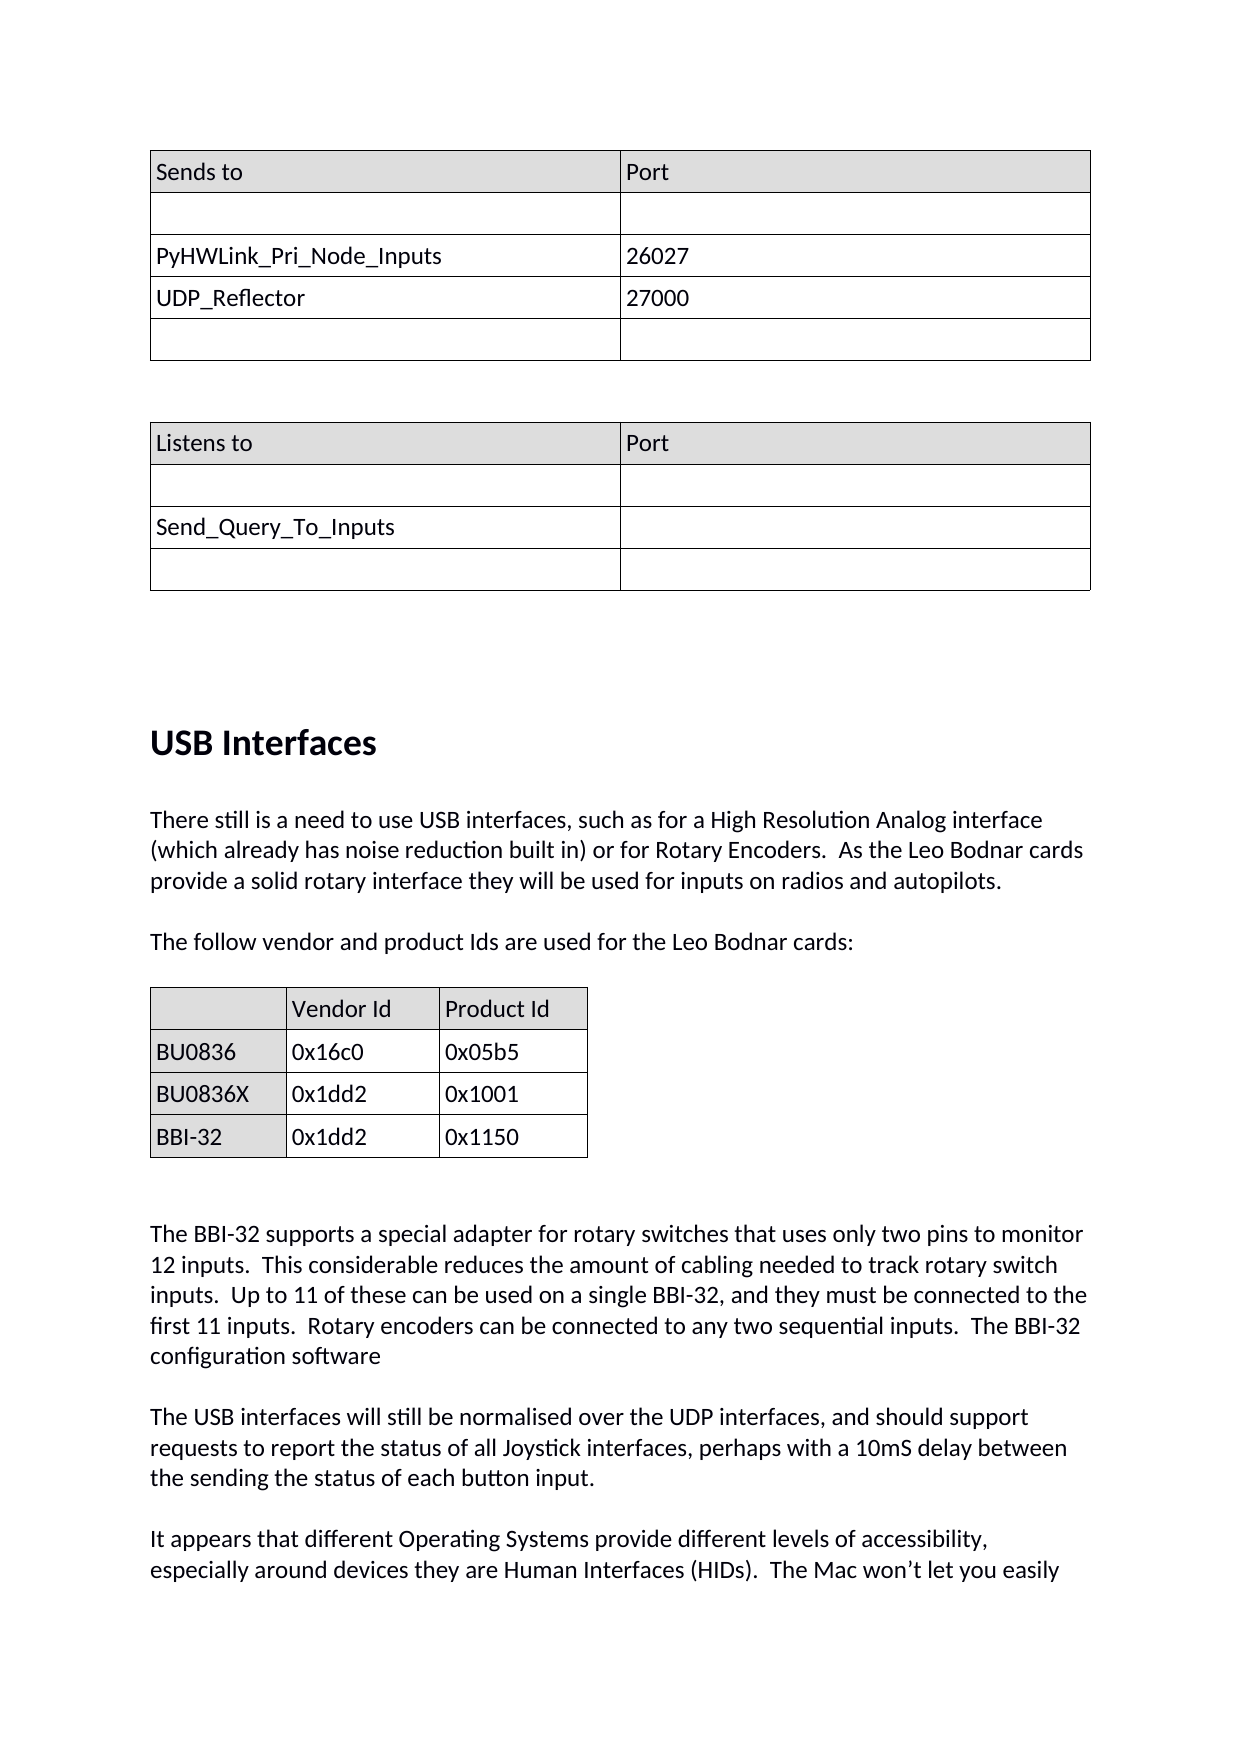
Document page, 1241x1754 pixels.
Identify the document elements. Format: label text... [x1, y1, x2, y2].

table_header Sends to [151, 151, 620, 192]
table_cell 0x05b5 [440, 1030, 587, 1072]
table_cell 0x1150 [440, 1115, 587, 1157]
table_cell [621, 507, 1090, 548]
subtitle USB Interfaces [150, 719, 1090, 765]
text It appears that different Operating Systems provide different levels of accessibility, especially around devices they are Human Interfaces (HIDs). The Mac won’t let you easily [150, 1524, 1090, 1585]
table_cell Send_Query_To_Inputs [151, 507, 620, 548]
table_cell 0x1001 [440, 1073, 587, 1114]
table_header Listens to [151, 423, 620, 464]
table_cell 0x1dd2 [287, 1073, 439, 1114]
table_cell [621, 319, 1090, 360]
text The BBI-32 supports a special adapter for rotary switches that uses only two pins to monitor 12 inputs. This considerable reduces the amount of cabling needed to track rotary switch inputs. Up to 11 of these can be used on a single BBI-32, and they must be connected to the first 11 inputs. Rotary encoders can be connected to any two sequential inputs. The BBI-32 configuration software [150, 1218, 1090, 1371]
table_header Port [621, 151, 1090, 192]
table_cell 27000 [621, 277, 1090, 318]
text There still is a need to use USB interfaces, such as for a High Resolution Analog interface (which already has noise reduction built in) or for Rotary Encoders. As the Leo Bodnar cards provide a solid rotary interface they will be used for inputs on radios and autopilots. [150, 804, 1090, 895]
table_cell [151, 549, 620, 590]
table_cell [621, 549, 1090, 590]
table_cell [621, 193, 1090, 234]
table_cell BBI-32 [151, 1115, 286, 1157]
text The follow vendor and product Ids are used for the Leo Bodnar cards: [150, 926, 1090, 956]
table_header [151, 988, 286, 1029]
table_cell PyHWLink_Pri_Node_Inputs [151, 235, 620, 276]
table_cell [151, 193, 620, 234]
table_cell UDP_Reflector [151, 277, 620, 318]
text The USB interfaces will still be normalised over the UDP interfaces, and should support requests to report the status of all Joystick interfaces, perhaps with a 10mS delay between the sending the status of each button input. [150, 1402, 1090, 1493]
table_header Product Id [440, 988, 587, 1029]
table_header Vendor Id [287, 988, 439, 1029]
table_cell BU0836 [151, 1030, 286, 1072]
table_cell [151, 319, 620, 360]
table_cell [621, 465, 1090, 506]
table_cell 0x16c0 [287, 1030, 439, 1072]
table_cell 26027 [621, 235, 1090, 276]
table_cell BU0836X [151, 1073, 286, 1114]
table_cell [151, 465, 620, 506]
table_header Port [621, 423, 1090, 464]
table_cell 0x1dd2 [287, 1115, 439, 1157]
